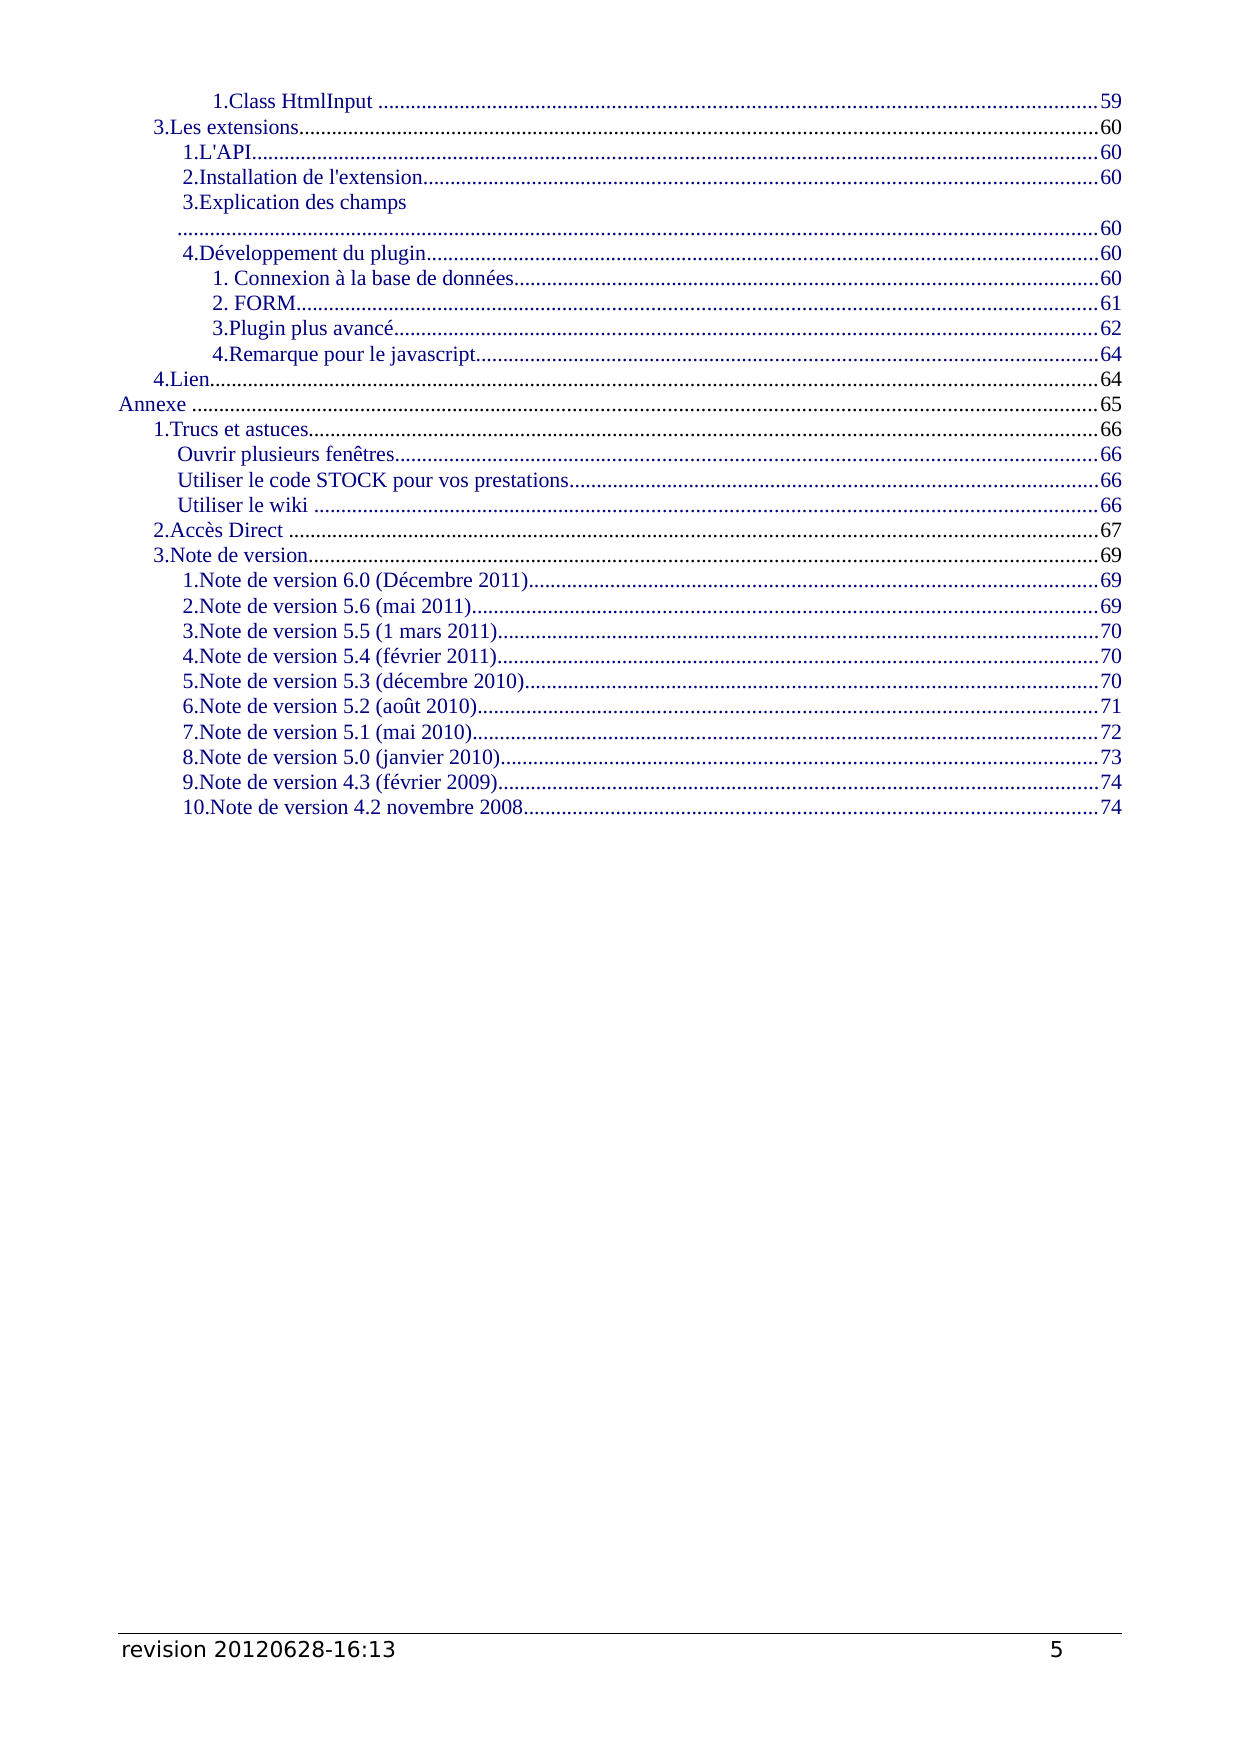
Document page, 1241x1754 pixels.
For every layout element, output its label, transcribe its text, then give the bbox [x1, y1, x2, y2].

text 3.Explication des champs 60 [177, 189, 1122, 240]
text Ouvrir plusieurs fenêtres 66 [177, 441, 1122, 467]
text 3.Plugin plus avancé 62 [207, 315, 1122, 341]
text 6.Note de version 5.2 (août 2010) 71 [177, 693, 1122, 719]
text 4.Note de version 5.4 (février 2011) 70 [177, 643, 1122, 668]
text 1.L'API 60 [177, 139, 1122, 164]
text Utiliser le code STOCK pour vos prestations 66 [177, 467, 1122, 492]
text 1.Trucs et astuces 66 [148, 416, 1122, 441]
text 4.Développement du plugin 60 [177, 240, 1122, 265]
text 4.Remarque pour le javascript 64 [207, 341, 1122, 366]
text 5.Note de version 5.3 (décembre 2010) 70 [177, 668, 1122, 693]
text 9.Note de version 4.3 (février 2009) 74 [177, 769, 1122, 794]
text 2.Note de version 5.6 (mai 2011) 69 [177, 593, 1122, 618]
text 10.Note de version 4.2 novembre 2008 74 [177, 794, 1122, 819]
text 3.Les extensions 60 [148, 114, 1122, 139]
text 2. FORM 61 [207, 290, 1122, 315]
text Utiliser le wiki 66 [177, 492, 1122, 517]
text 1. Connexion à la base de données 60 [207, 265, 1122, 290]
text 3.Note de version 5.5 (1 mars 2011) 70 [177, 618, 1122, 643]
text 8.Note de version 5.0 (janvier 2010) 73 [177, 744, 1122, 769]
text 1.Note de version 6.0 (Décembre 2011) 69 [177, 567, 1122, 593]
text 2.Installation de l'extension 60 [177, 164, 1122, 189]
text 3.Note de version 69 [148, 542, 1122, 567]
text 2.Accès Direct 67 [148, 517, 1122, 542]
text 7.Note de version 5.1 (mai 2010) 72 [177, 719, 1122, 744]
text 4.Lien 64 [148, 366, 1122, 391]
text 1.Class HtmlInput 59 [207, 88, 1122, 114]
text Annexe 65 [118, 391, 1122, 416]
